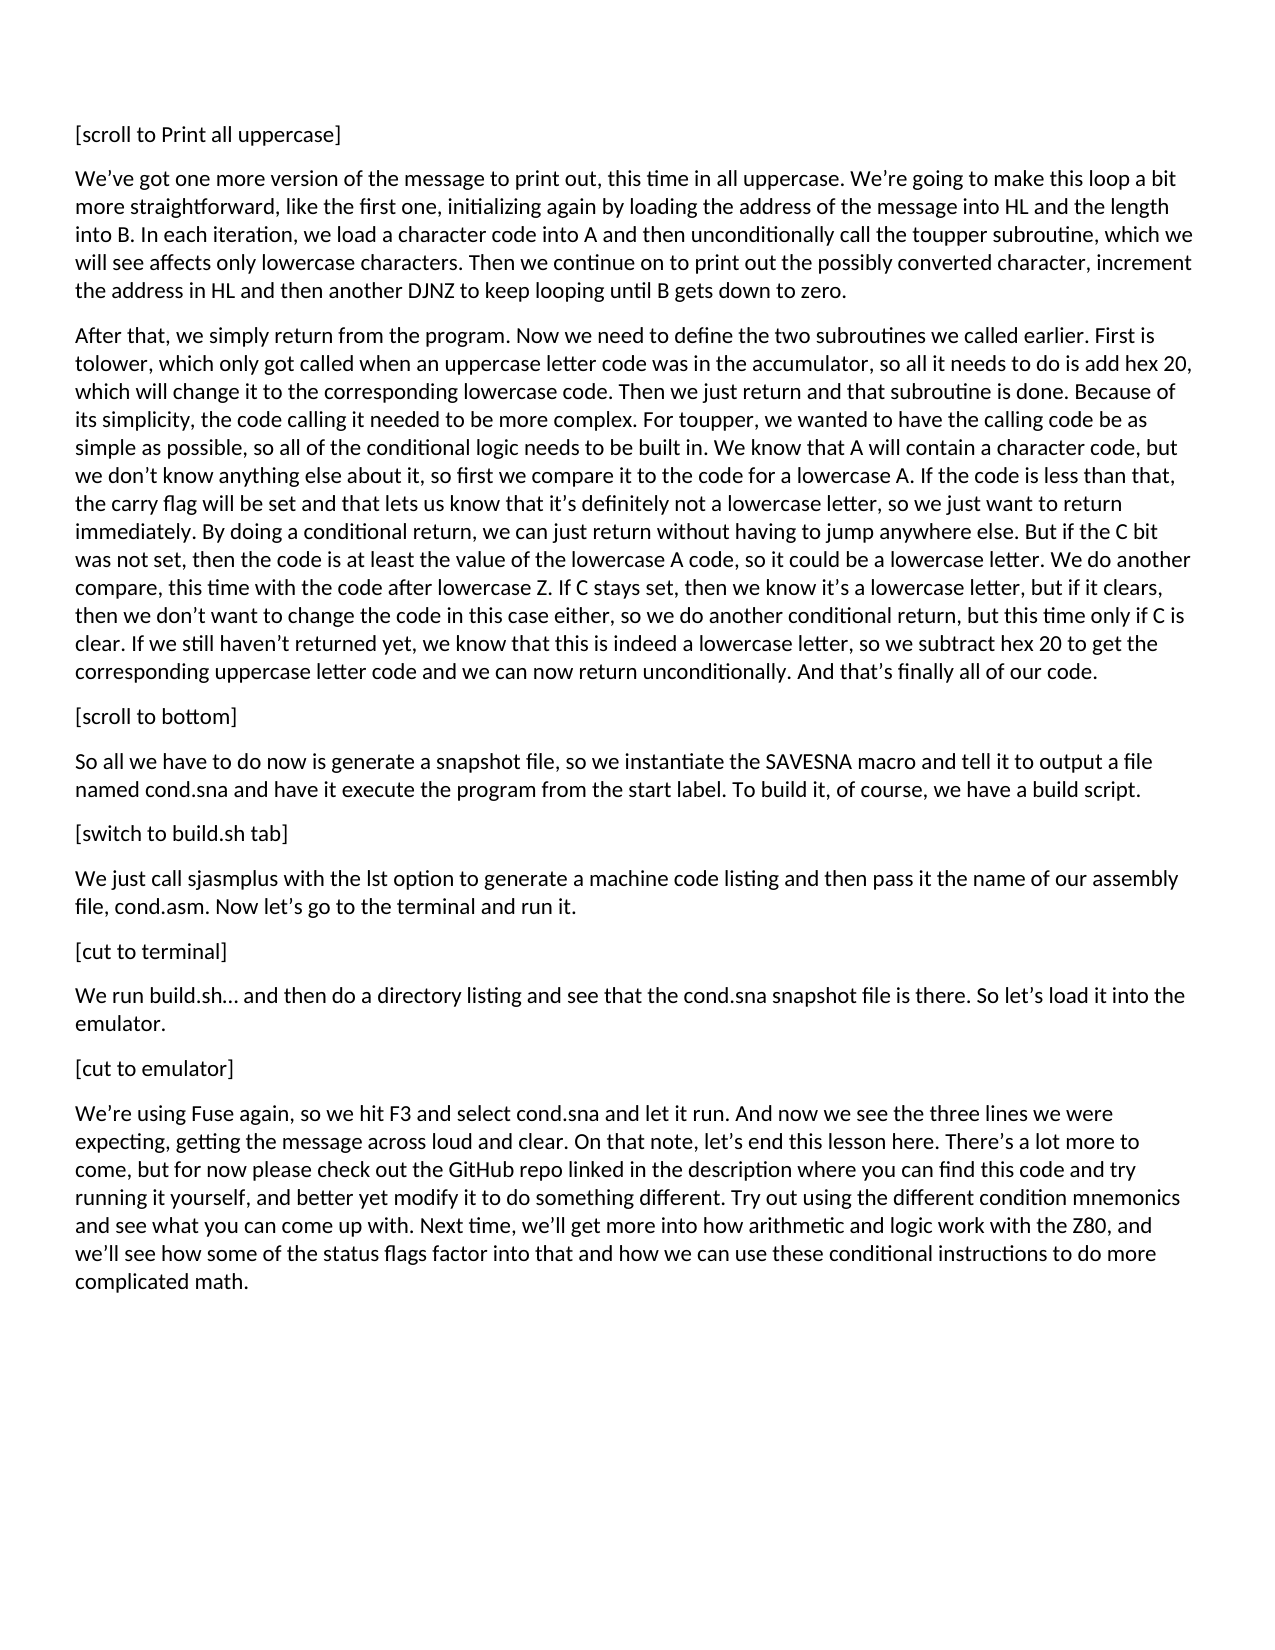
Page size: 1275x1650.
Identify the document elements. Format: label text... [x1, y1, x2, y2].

text [switch to build.sh tab] [75, 819, 1200, 847]
text We’re using Fuse again, so we hit F3 and select cond.sna and let it run. And now we see the three lines we were expecting, getting the message across loud and clear. On that note, let’s end this lesson here. There’s a lot more to come, but for now please check out the GitHub repo linked in the description where you can find this code and try running it yourself, and better yet modify it to do something different. Try out using the different condition mnemonics and see what you can come up with. Next time, we’ll get more into how arithmetic and logic work with the Z80, and we’ll see how some of the status flags factor into that and how we can use these conditional instructions to do more complicated math. [75, 1099, 1200, 1295]
text [cut to terminal] [75, 937, 1200, 965]
text We run build.sh… and then do a directory listing and see that the cond.sna snapshot file is there. So let’s load it into the emulator. [75, 982, 1200, 1038]
text [cut to emulator] [75, 1054, 1200, 1082]
text We’ve got one more version of the message to print out, this time in all uppercase. We’re going to make this loop a bit more straightforward, like the first one, initializing again by loading the address of the message into HL and the length into B. In each iteration, we load a character code into A and then unconditionally call the toupper subroutine, which we will see affects only lowercase characters. Then we continue on to print out the possibly converted character, increment the address in HL and then another DJNZ to keep looping until B gets down to zero. [75, 164, 1200, 304]
text After that, we simply return from the program. Now we need to define the two subroutines we called earlier. First is tolower, which only got called when an uppercase letter code was in the accumulator, so all it needs to do is add hex 20, which will change it to the corresponding lowercase code. Then we just return and that subroutine is done. Because of its simplicity, the code calling it needed to be more complex. For toupper, we wanted to have the calling code be as simple as possible, so all of the conditional logic needs to be built in. We know that A will contain a character code, but we don’t know anything else about it, so first we compare it to the code for a lowercase A. If the code is less than that, the carry flag will be set and that lets us know that it’s definitely not a lowercase letter, so we just want to return immediately. By doing a conditional return, we can just return without having to jump anywhere else. But if the C bit was not set, then the code is at least the value of the lowercase A code, so it could be a lowercase letter. We do another compare, this time with the code after lowercase Z. If C stays set, then we know it’s a lowercase letter, but if it clears, then we don’t want to change the code in this case either, so we do another conditional return, but this time only if C is clear. If we still haven’t returned yet, we know that this is indeed a lowercase letter, so we subtract hex 20 to get the corresponding uppercase letter code and we can now return unconditionally. And that’s finally all of our code. [75, 321, 1200, 685]
text We just call sjasmplus with the lst option to generate a machine code listing and then pass it the name of our assembly file, cond.asm. Now let’s go to the terminal and run it. [75, 864, 1200, 920]
text [scroll to Print all uppercase] [75, 120, 1200, 148]
text [scroll to bottom] [75, 702, 1200, 730]
text So all we have to do now is generate a snapshot file, so we instantiate the SAVESNA macro and tell it to output a file named cond.sna and have it execute the program from the start label. To build it, of course, we have a build script. [75, 747, 1200, 803]
